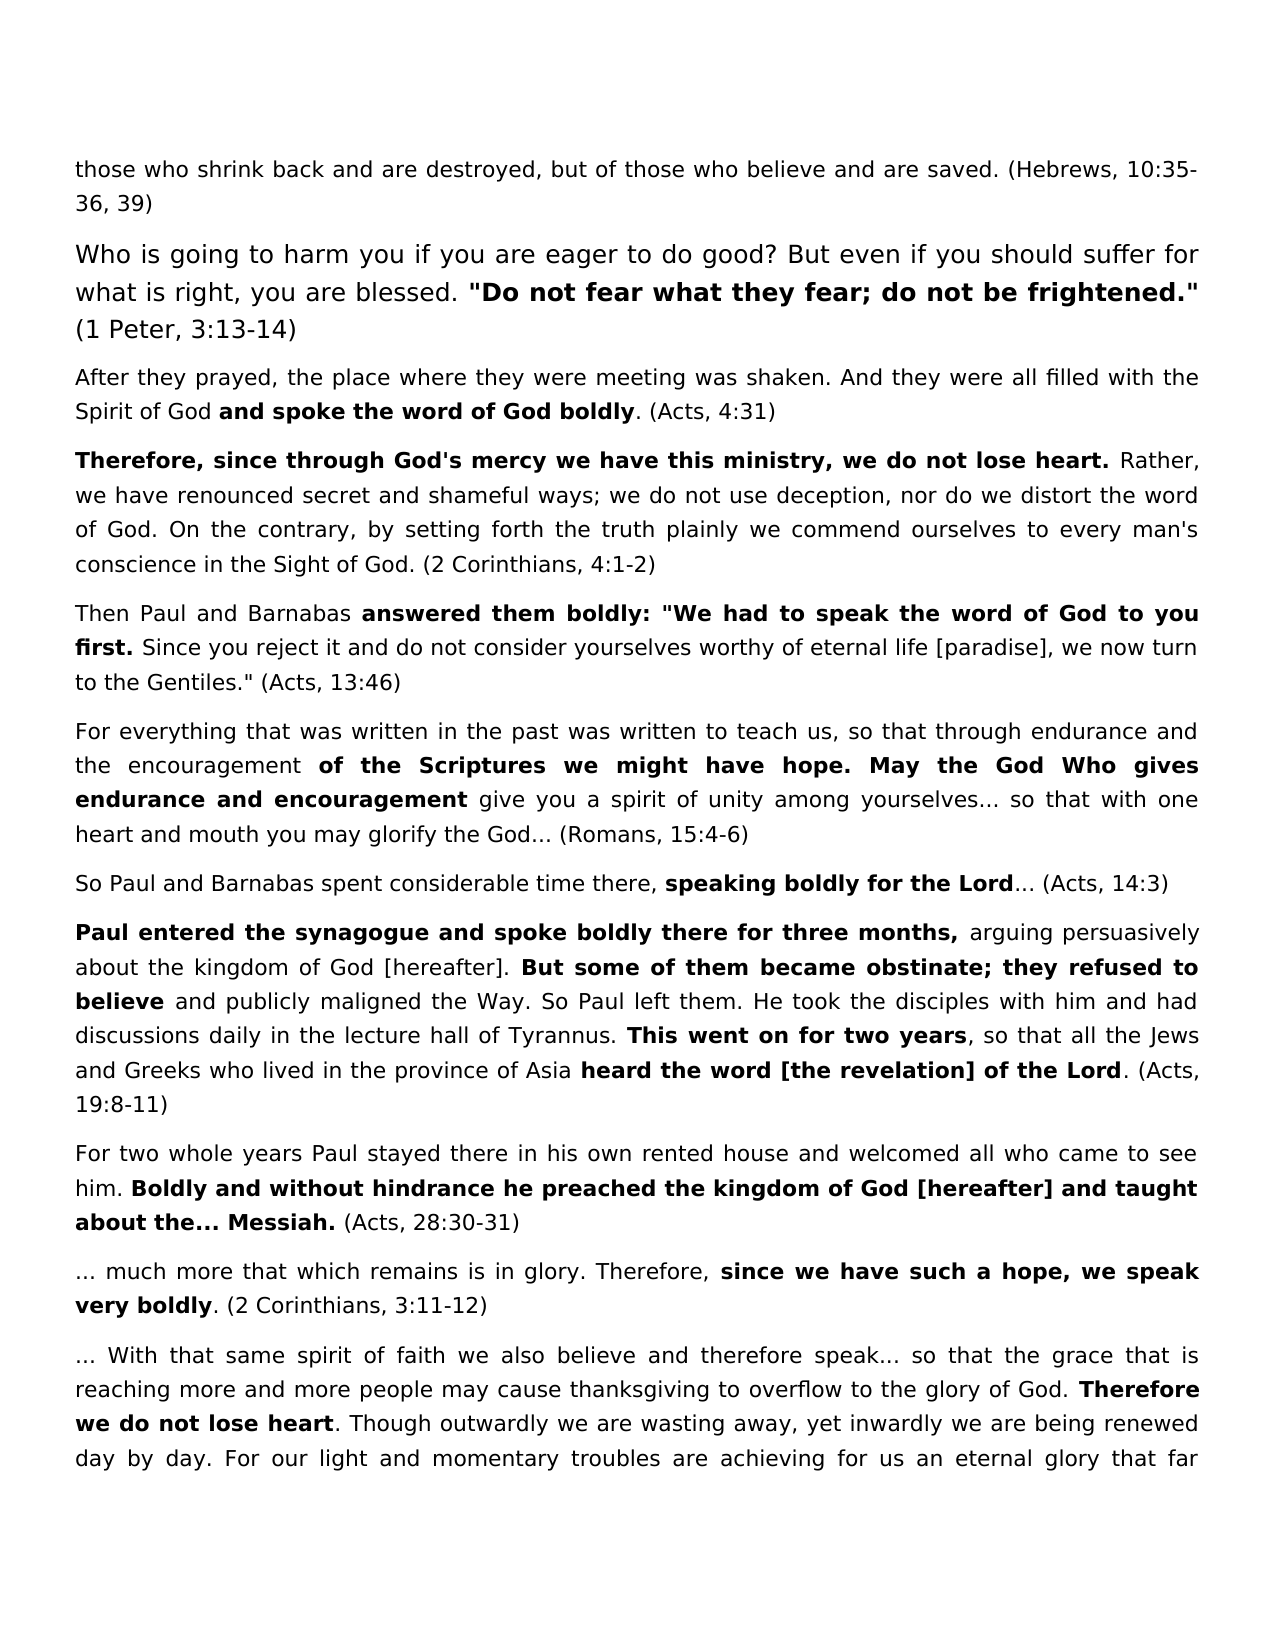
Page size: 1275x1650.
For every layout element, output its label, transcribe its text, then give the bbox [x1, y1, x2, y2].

text For two whole years Paul stayed there in his own rented house and welcomed all who came to see him. Boldly and without hindrance he preached the kingdom of God [hereafter] and taught about the... Messiah. (Acts, 28:30-31) [75, 1134, 1200, 1237]
text ... much more that which remains is in glory. Therefore, since we have such a hope, we speak very boldly. (2 Corinthians, 3:11-12) [75, 1252, 1200, 1321]
text ... With that same spirit of faith we also believe and therefore speak... so that the grace that is reaching more and more people may cause thanksgiving to overflow to the glory of God. Therefore we do not lose heart. Though outwardly we are wasting away, yet inwardly we are being renewed day by day. For our light and momentary troubles are achieving for us an eternal glory that far [75, 1336, 1200, 1473]
text For everything that was written in the past was written to teach us, so that through endurance and the encouragement of the Scriptures we might have hope. May the God Who gives endurance and encouragement give you a spirit of unity among yourselves... so that with one heart and mouth you may glorify the God... (Romans, 15:4-6) [75, 712, 1200, 849]
text Therefore, since through God's mercy we have this ministry, we do not lose heart. Rather, we have renounced secret and shameful ways; we do not use deception, nor do we distort the word of God. On the contrary, by setting forth the truth plainly we commend ourselves to every man's conscience in the Sight of God. (2 Corinthians, 4:1-2) [75, 441, 1200, 579]
text Paul entered the synagogue and spoke boldly there for three months, arguing persuasively about the kingdom of God [hereafter]. But some of them became obstinate; they refused to believe and publicly maligned the Way. So Paul left them. He took the disciples with him and had discussions daily in the lecture hall of Tyrannus. This went on for two years, so that all the Jews and Greeks who lived in the province of Asia heard the word [the revelation] of the Lord. (Acts, 19:8-11) [75, 913, 1200, 1119]
text So Paul and Barnabas spent considerable time there, speaking boldly for the Lord... (Acts, 14:3) [75, 864, 1200, 898]
text those who shrink back and are destroyed, but of those who believe and are saved. (Hebrews, 10:35-36, 39) [75, 150, 1200, 219]
text After they prayed, the place where they were meeting was shaken. And they were all filled with the Spirit of God and spoke the word of God boldly. (Acts, 4:31) [75, 358, 1200, 427]
text Then Paul and Barnabas answered them boldly: "We had to speak the word of God to you first. Since you reject it and do not consider yourselves worthy of eternal life [paradise], we now turn to the Gentiles." (Acts, 13:46) [75, 594, 1200, 697]
text Who is going to harm you if you are eager to do good? But even if you should suffer for what is right, you are blessed. "Do not fear what they fear; do not be frightened." (1 Peter, 3:13-14) [75, 233, 1200, 346]
